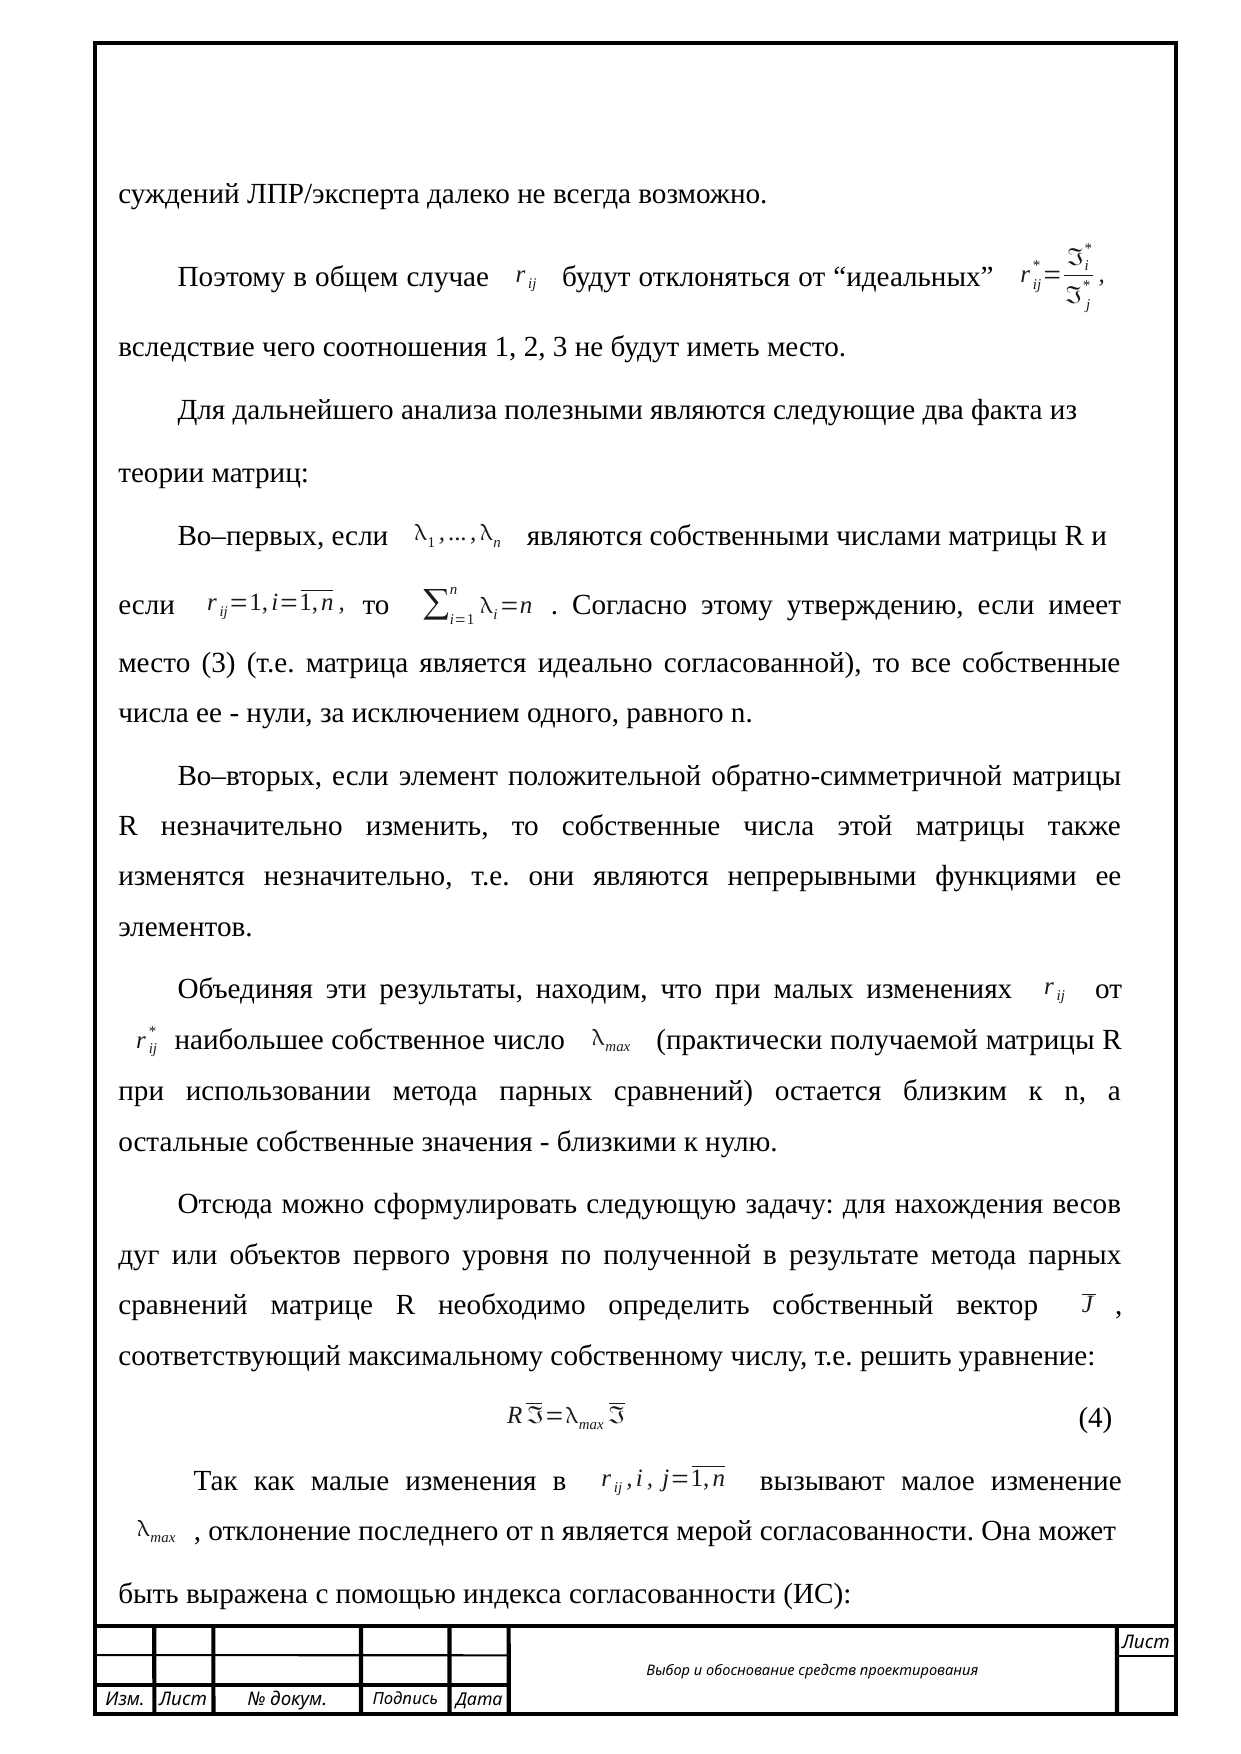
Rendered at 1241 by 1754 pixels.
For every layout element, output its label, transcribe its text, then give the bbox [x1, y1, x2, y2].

text Так как малые изменения в вызывают малое изменение , отклонение последнего от n является мерой согласованности. Она может [118, 1463, 1122, 1547]
text если то . Согласно этому утверждению, если имеет место (3) (т.е. матрица является идеально согласованной), то все собственные числа ее - нули, за исключением одного, равного n. [118, 581, 1122, 728]
text Для дальнейшего анализа полезными являются следующие два факта из [118, 392, 1122, 426]
text Поэтому в общем случае будут отклоняться от “идеальных” вследствие чего соотношения 1, 2, 3 не будут иметь место. [118, 239, 1122, 363]
text быть выражена с помощью индекса согласованности (ИС): [118, 1576, 1122, 1610]
text Отсюда можно сформулировать следующую задачу: для нахождения весов дуг или объектов первого уровня по полученной в результате метода парных сравнений матрице R необходимо определить собственный вектор , соответствующий максимальному собственному числу, т.е. решить уравнение: [118, 1187, 1122, 1371]
text (4) [118, 1400, 1122, 1434]
text суждений ЛПР/эксперта далеко не всегда возможно. [118, 176, 1122, 210]
text Во–вторых, если элемент положительной обратно-симметричной матрицы R незначительно изменить, то собственные числа этой матрицы также изменятся незначительно, т.е. они являются непрерывными функциями ее элементов. [118, 758, 1122, 942]
text теории матриц: [118, 455, 1122, 489]
text Объединяя эти результаты, находим, что при малых изменениях от наибольшее собственное число (практически получаемой матрицы R при использовании метода парных сравнений) остается близким к n, а остальные собственные значения - близкими к нулю. [118, 972, 1122, 1157]
text Во–первых, если являются собственными числами матрицы R и [118, 518, 1122, 551]
